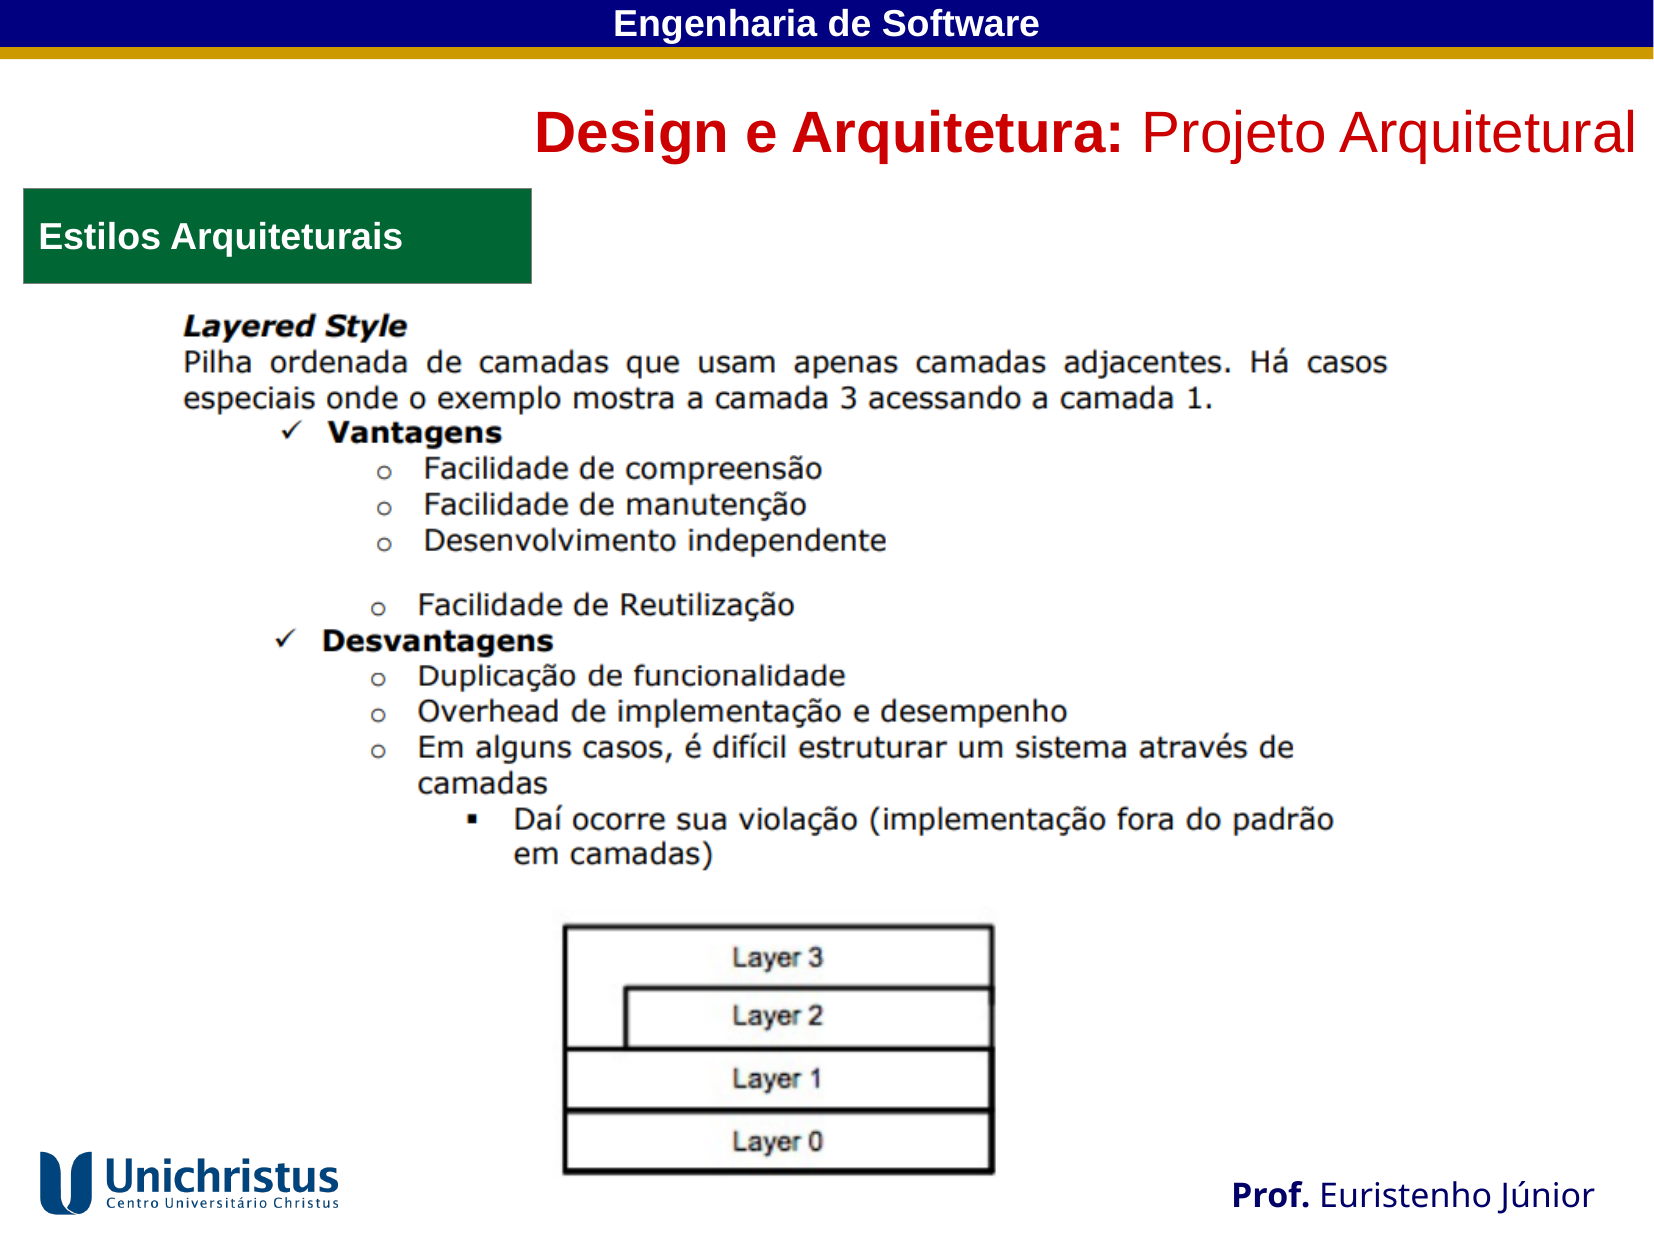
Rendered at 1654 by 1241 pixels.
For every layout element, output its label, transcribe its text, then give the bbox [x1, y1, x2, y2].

text_box [0, 47, 1654, 60]
text_box Prof. Euristenho Júnior [1216, 1163, 1654, 1224]
text_box Engenharia de Software [0, 0, 1654, 47]
picture [176, 307, 1394, 576]
text_box Design e Arquitetura: Projeto Arquitetural [520, 92, 1654, 173]
text_box Estilos Arquiteturais [23, 188, 532, 284]
picture [35, 581, 1348, 1217]
